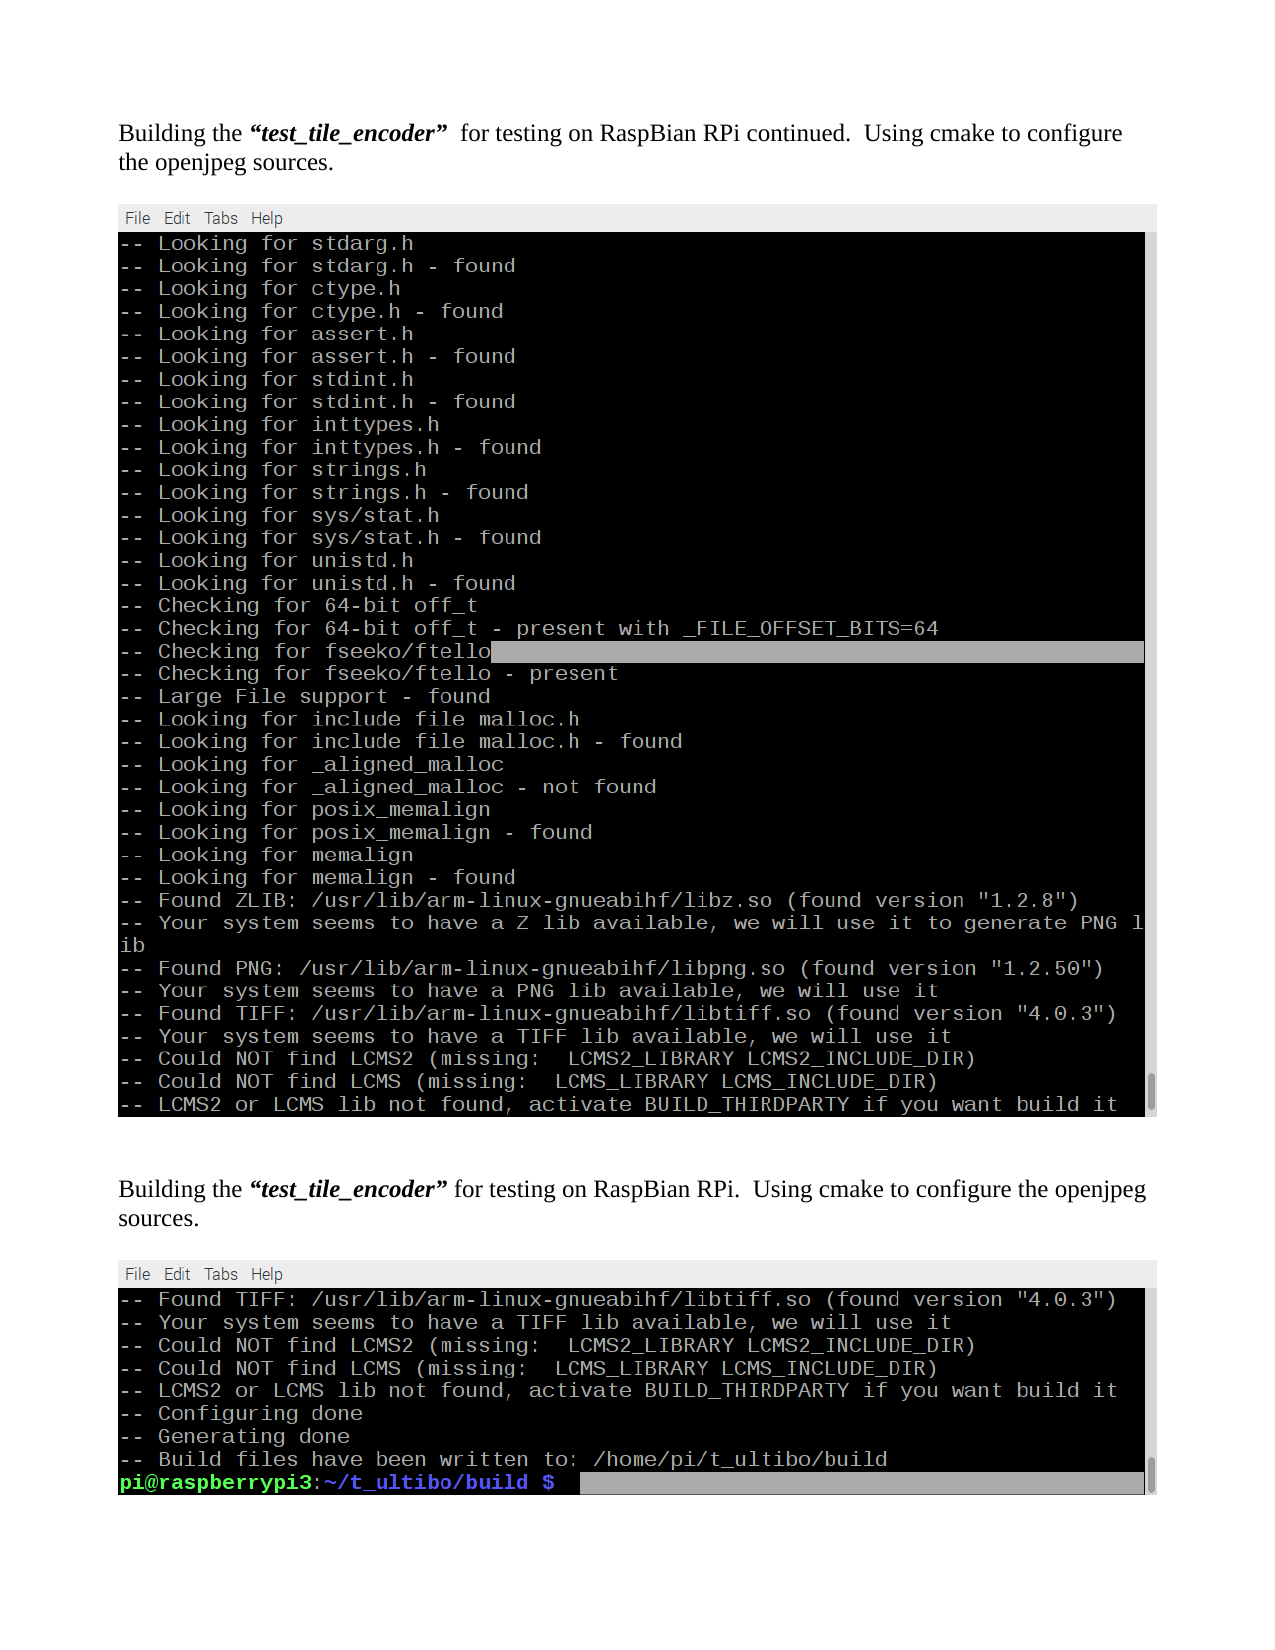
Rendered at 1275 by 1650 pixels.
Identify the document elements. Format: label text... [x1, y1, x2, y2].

text Building the “test_tile_encoder” for testing on RaspBian RPi. Using cmake to configure the openjpeg sources. [118, 1174, 1157, 1232]
text Building the “test_tile_encoder” for testing on RaspBian RPi continued. Using cmake to configure the openjpeg sources. [118, 118, 1157, 176]
picture [118, 204, 1157, 1117]
picture [118, 1260, 1157, 1495]
